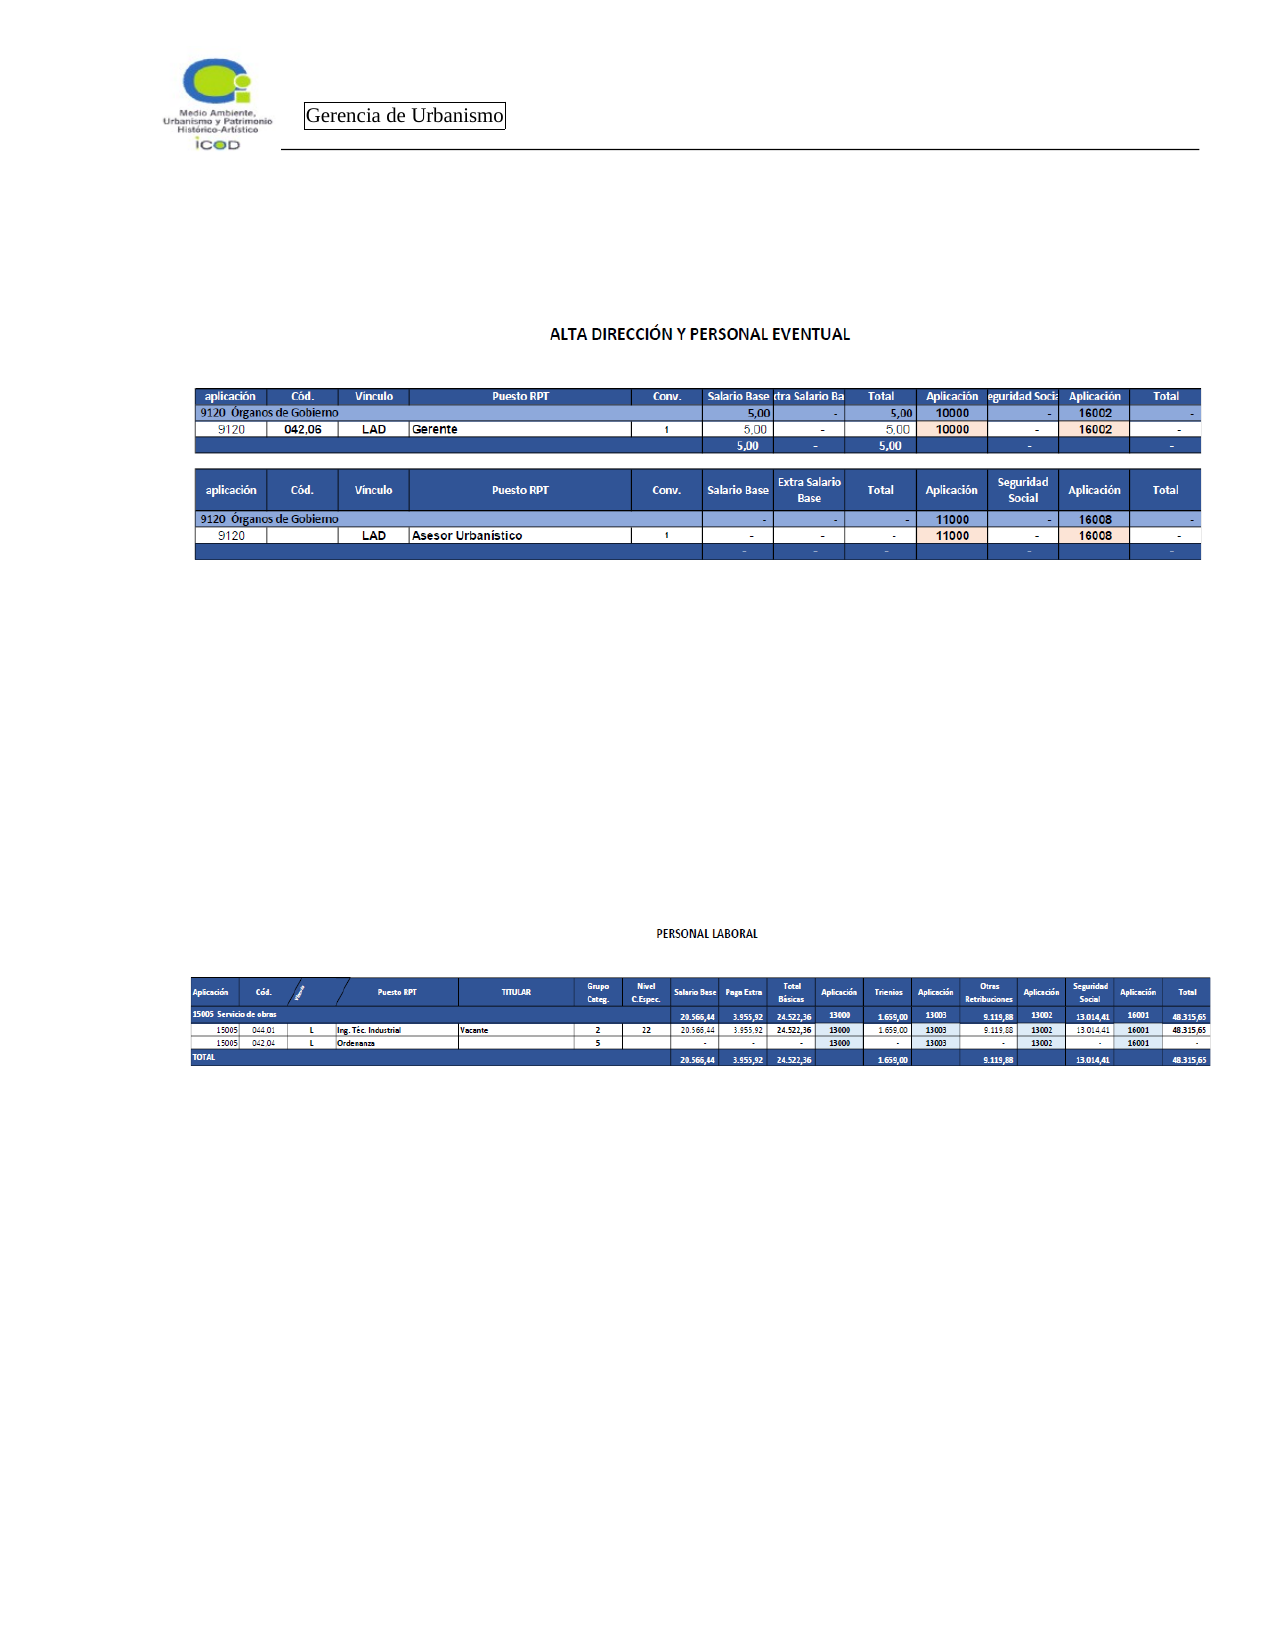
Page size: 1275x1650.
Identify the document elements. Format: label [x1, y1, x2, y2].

picture [153, 46, 281, 170]
picture [194, 324, 1202, 560]
picture [190, 929, 1211, 1066]
